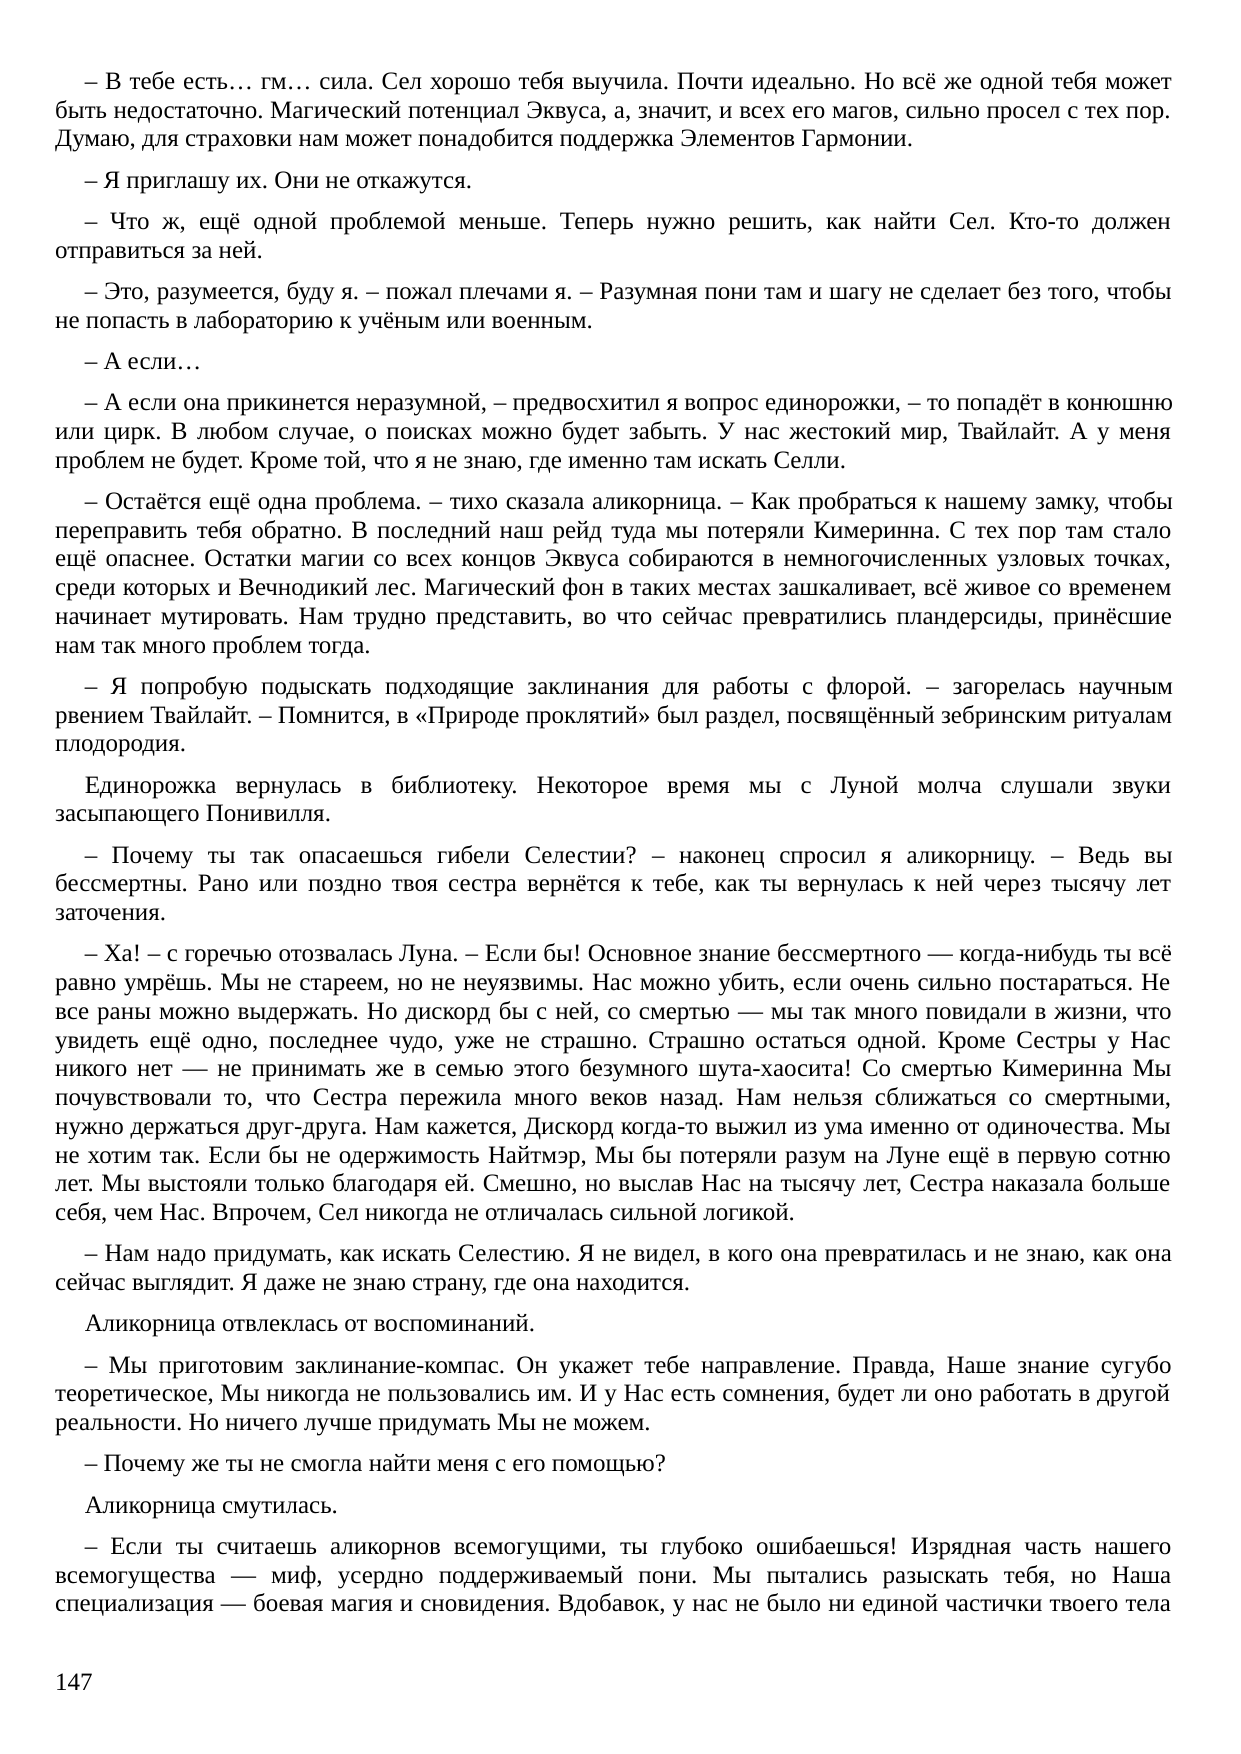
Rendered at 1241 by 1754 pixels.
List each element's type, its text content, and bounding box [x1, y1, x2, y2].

text Аликорница отвлеклась от воспоминаний. [55, 1308, 1173, 1337]
text – Это, разумеется, буду я. – пожал плечами я. – Разумная пони там и шагу не сделает без того, чтобы не попасть в лабораторию к учёным или военным. [55, 276, 1173, 333]
text – А если… [55, 346, 1173, 375]
text – Остаётся ещё одна проблема. – тихо сказала аликорница. – Как пробраться к нашему замку, чтобы переправить тебя обратно. В последний наш рейд туда мы потеряли Кимеринна. С тех пор там стало ещё опаснее. Остатки магии со всех концов Эквуса собираются в немногочисленных узловых точках, среди которых и Вечнодикий лес. Магический фон в таких местах зашкаливает, всё живое со временем начинает мутировать. Нам трудно представить, во что сейчас превратились пландерсиды, принёсшие нам так много проблем тогда. [55, 486, 1173, 658]
text – Я попробую подыскать подходящие заклинания для работы с флорой. – загорелась научным рвением Твайлайт. – Помнится, в «Природе проклятий» был раздел, посвящённый зебринским ритуалам плодородия. [55, 671, 1173, 757]
text – В тебе есть… гм… сила. Сел хорошо тебя выучила. Почти идеально. Но всё же одной тебя может быть недостаточно. Магический потенциал Эквуса, а, значит, и всех его магов, сильно просел с тех пор. Думаю, для страховки нам может понадобится поддержка Элементов Гармонии. [55, 66, 1173, 152]
text Аликорница смутилась. [55, 1490, 1173, 1518]
text – Почему же ты не смогла найти меня с его помощью? [55, 1448, 1173, 1477]
text – Ха! – с горечью отозвалась Луна. – Если бы! Основное знание бессмертного — когда-нибудь ты всё равно умрёшь. Мы не стареем, но не неуязвимы. Нас можно убить, если очень сильно постараться. Не все раны можно выдержать. Но дискорд бы с ней, со смертью — мы так много повидали в жизни, что увидеть ещё одно, последнее чудо, уже не страшно. Страшно остаться одной. Кроме Сестры у Нас никого нет — не принимать же в семью этого безумного шута-хаосита! Со смертью Кимеринна Мы почувствовали то, что Сестра пережила много веков назад. Нам нельзя сближаться со смертными, нужно держаться друг-друга. Нам кажется, Дискорд когда-то выжил из ума именно от одиночества. Мы не хотим так. Если бы не одержимость Найтмэр, Мы бы потеряли разум на Луне ещё в первую сотню лет. Мы выстояли только благодаря ей. Смешно, но выслав Нас на тысячу лет, Сестра наказала больше себя, чем Нас. Впрочем, Сел никогда не отличалась сильной логикой. [55, 938, 1173, 1226]
text – Если ты считаешь аликорнов всемогущими, ты глубоко ошибаешься! Изрядная часть нашего всемогущества — миф, усердно поддерживаемый пони. Мы пытались разыскать тебя, но Наша специализация — боевая магия и сновидения. Вдобавок, у нас не было ни единой частички твоего тела [55, 1531, 1173, 1617]
text – Мы приготовим заклинание-компас. Он укажет тебе направление. Правда, Наше знание сугубо теоретическое, Мы никогда не пользовались им. И у Нас есть сомнения, будет ли оно работать в другой реальности. Но ничего лучше придумать Мы не можем. [55, 1350, 1173, 1436]
text – А если она прикинется неразумной, – предвосхитил я вопрос единорожки, – то попадёт в конюшню или цирк. В любом случае, о поисках можно будет забыть. У нас жестокий мир, Твайлайт. А у меня проблем не будет. Кроме той, что я не знаю, где именно там искать Селли. [55, 387, 1173, 473]
text Единорожка вернулась в библиотеку. Некоторое время мы с Луной молча слушали звуки засыпающего Понивилля. [55, 770, 1173, 827]
text – Почему ты так опасаешься гибели Селестии? – наконец спросил я аликорницу. – Ведь вы бессмертны. Рано или поздно твоя сестра вернётся к тебе, как ты вернулась к ней через тысячу лет заточения. [55, 840, 1173, 926]
text – Что ж, ещё одной проблемой меньше. Теперь нужно решить, как найти Сел. Кто-то должен отправиться за ней. [55, 206, 1173, 263]
text – Я приглашу их. Они не откажутся. [55, 165, 1173, 193]
text – Нам надо придумать, как искать Селестию. Я не видел, в кого она превратилась и не знаю, как она сейчас выглядит. Я даже не знаю страну, где она находится. [55, 1238, 1173, 1296]
